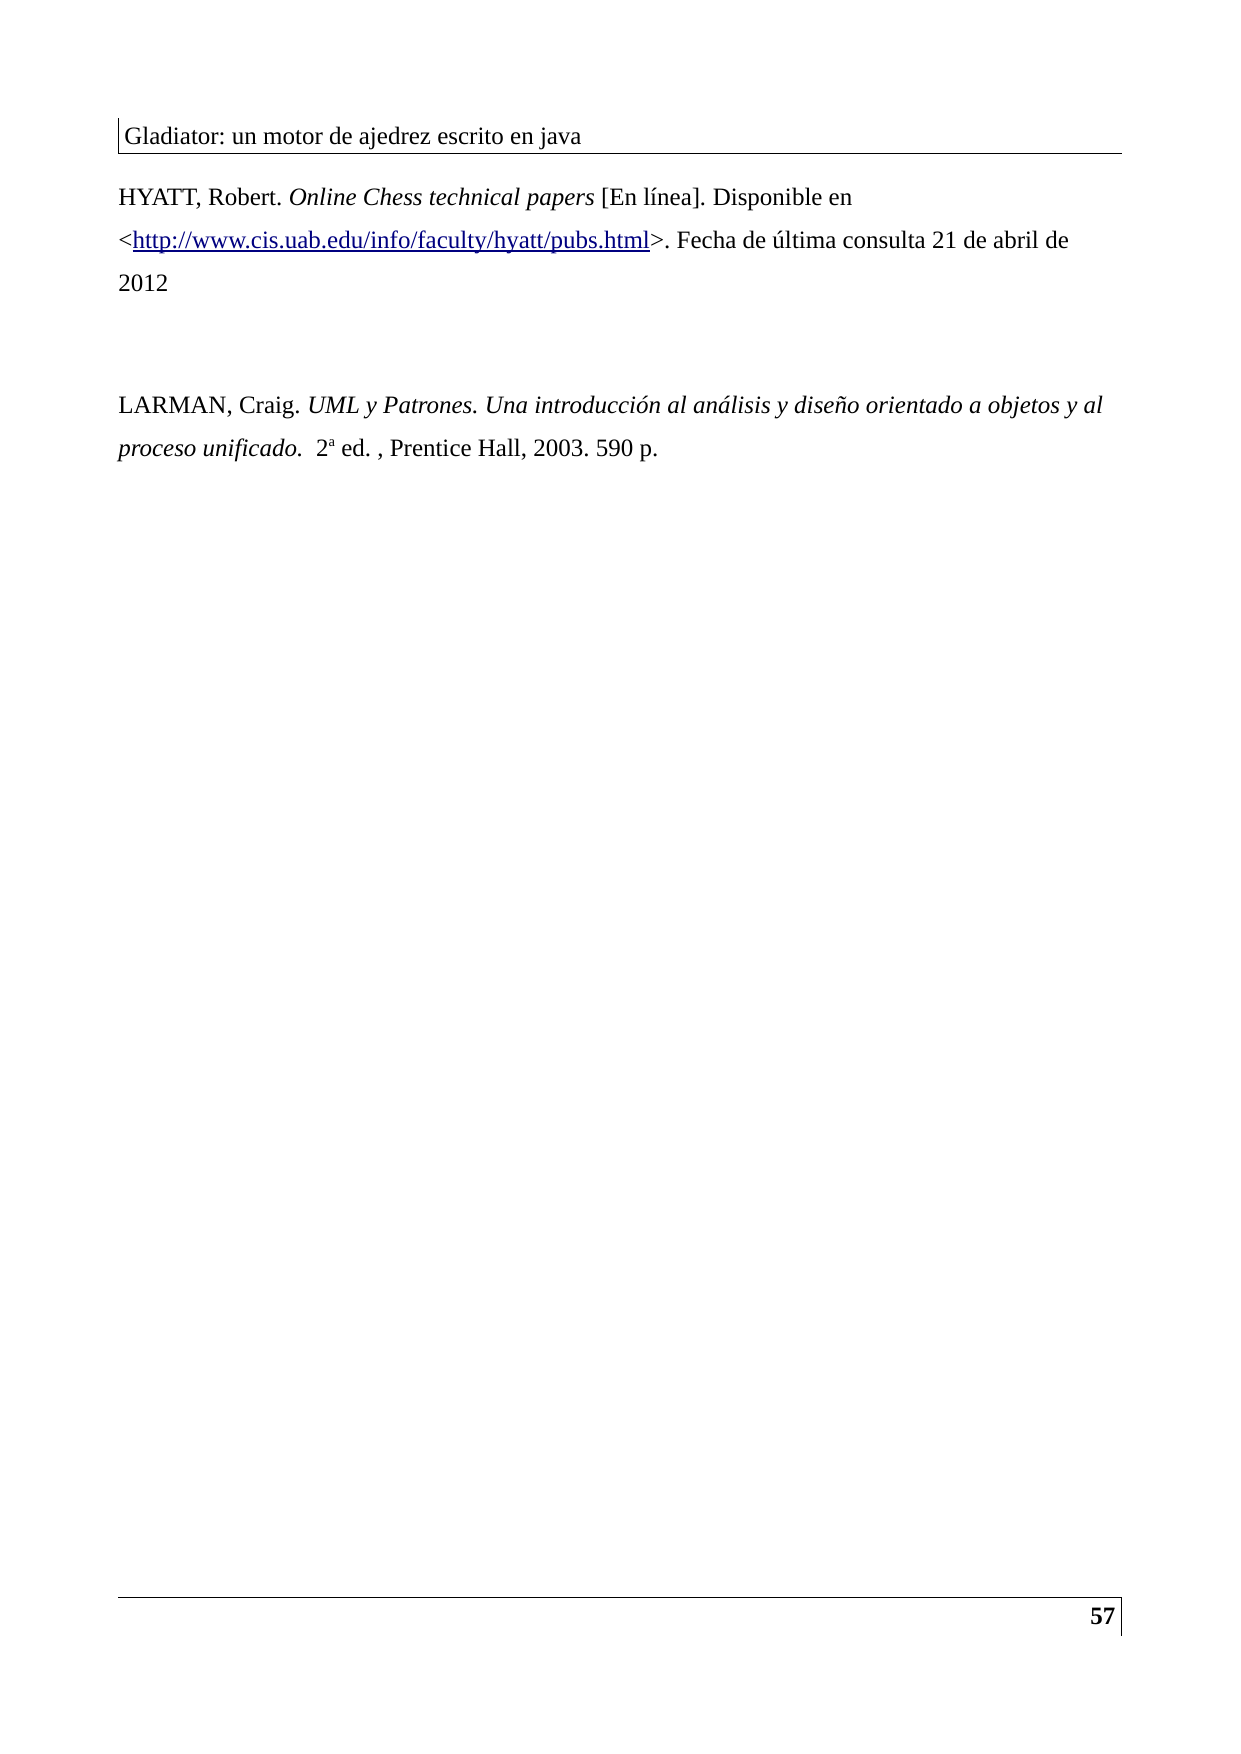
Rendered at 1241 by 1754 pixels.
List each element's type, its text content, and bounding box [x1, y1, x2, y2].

text HYATT, Robert. Online Chess technical papers [En línea]. Disponible en <http://www.cis.uab.edu/info/faculty/hyatt/pubs.html>. Fecha de última consulta 21 de abril de 2012 [118, 182, 1122, 297]
text LARMAN, Craig. UML y Patrones. Una introducción al análisis y diseño orientado a objetos y al proceso unificado. 2a ed. , Prentice Hall, 2003. 590 p. [118, 390, 1122, 462]
